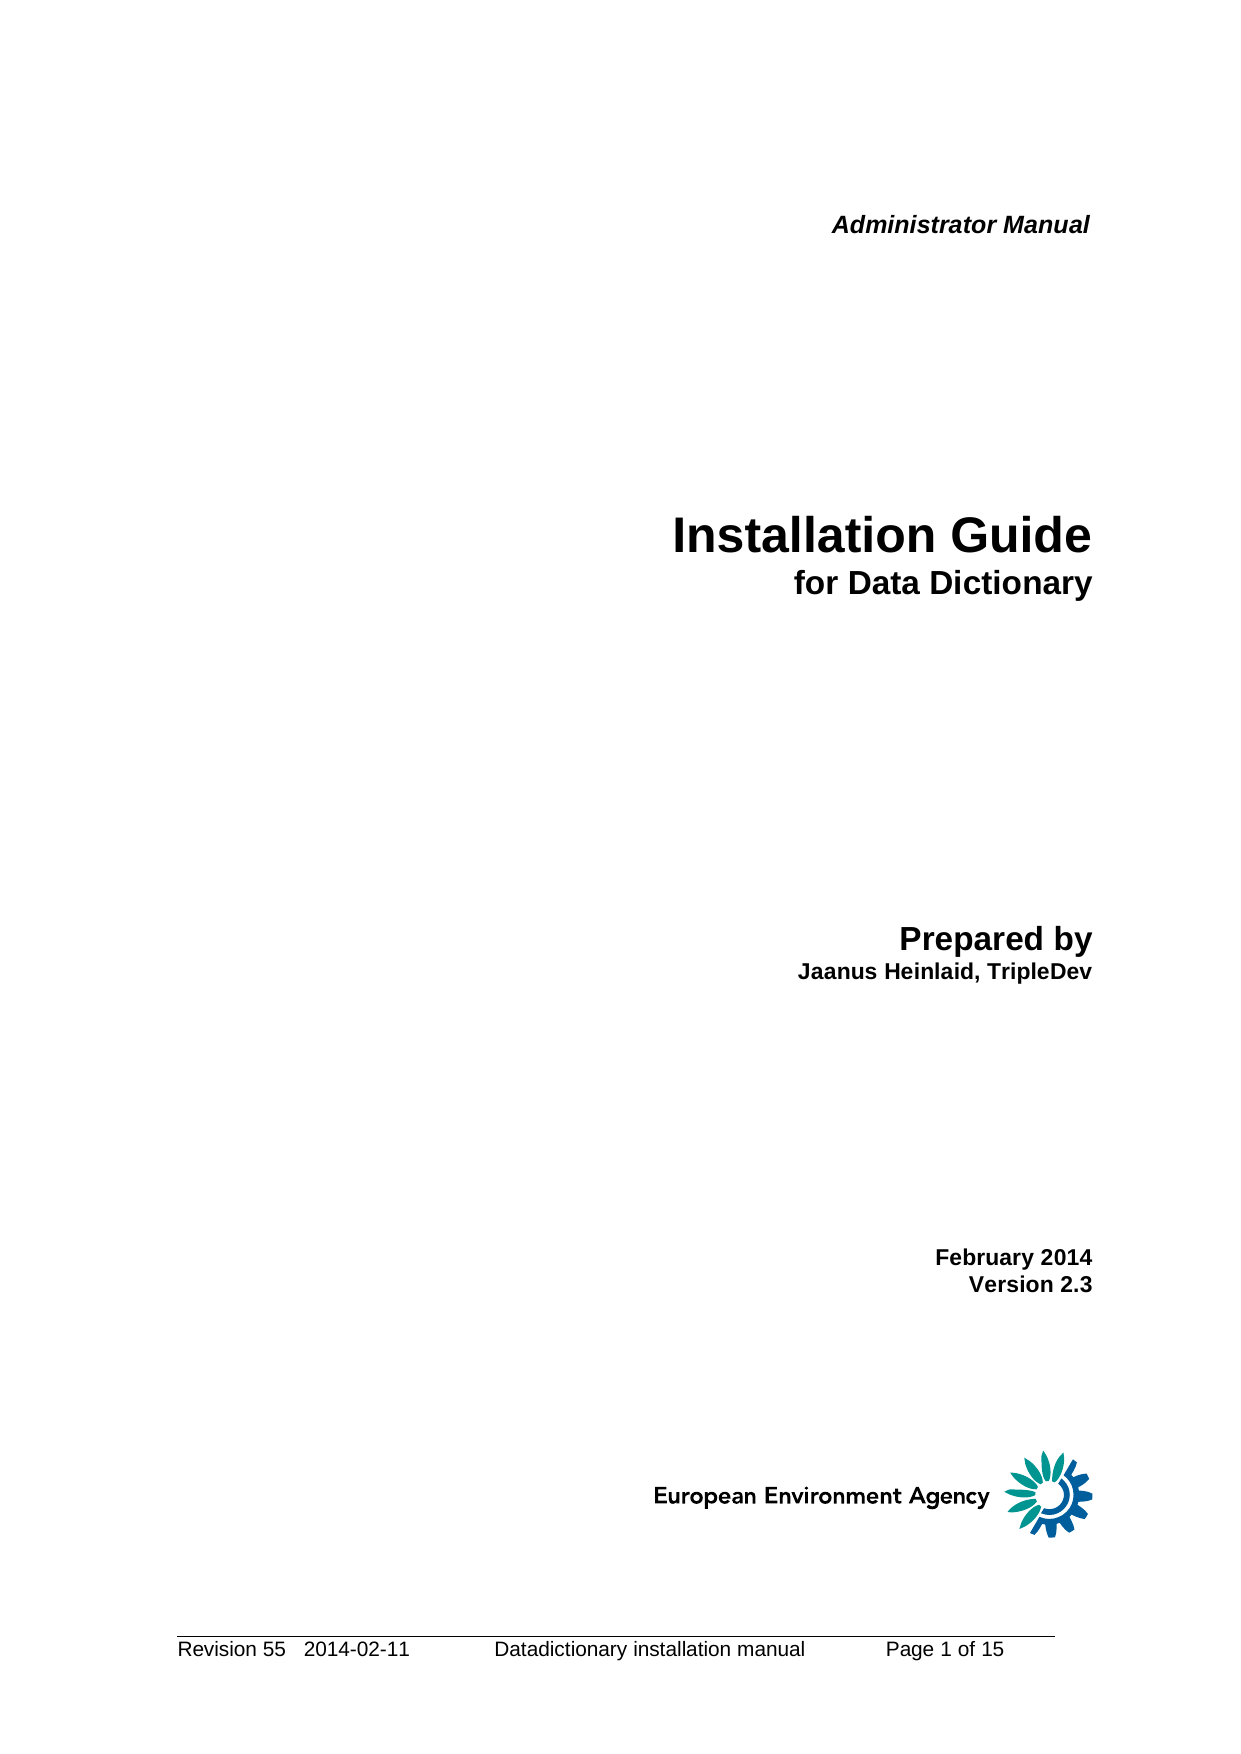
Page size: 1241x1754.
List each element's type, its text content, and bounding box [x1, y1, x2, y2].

title Version 2.3 [177, 1271, 1092, 1298]
title Jaanus Heinlaid, TripleDev [177, 957, 1092, 984]
subtitle Prepared by [177, 919, 1092, 957]
title Installation Guide [177, 506, 1092, 563]
subtitle for Data Dictionary [177, 563, 1092, 602]
text Administrator Manual [177, 210, 1092, 239]
title February 2014 [177, 1244, 1092, 1271]
